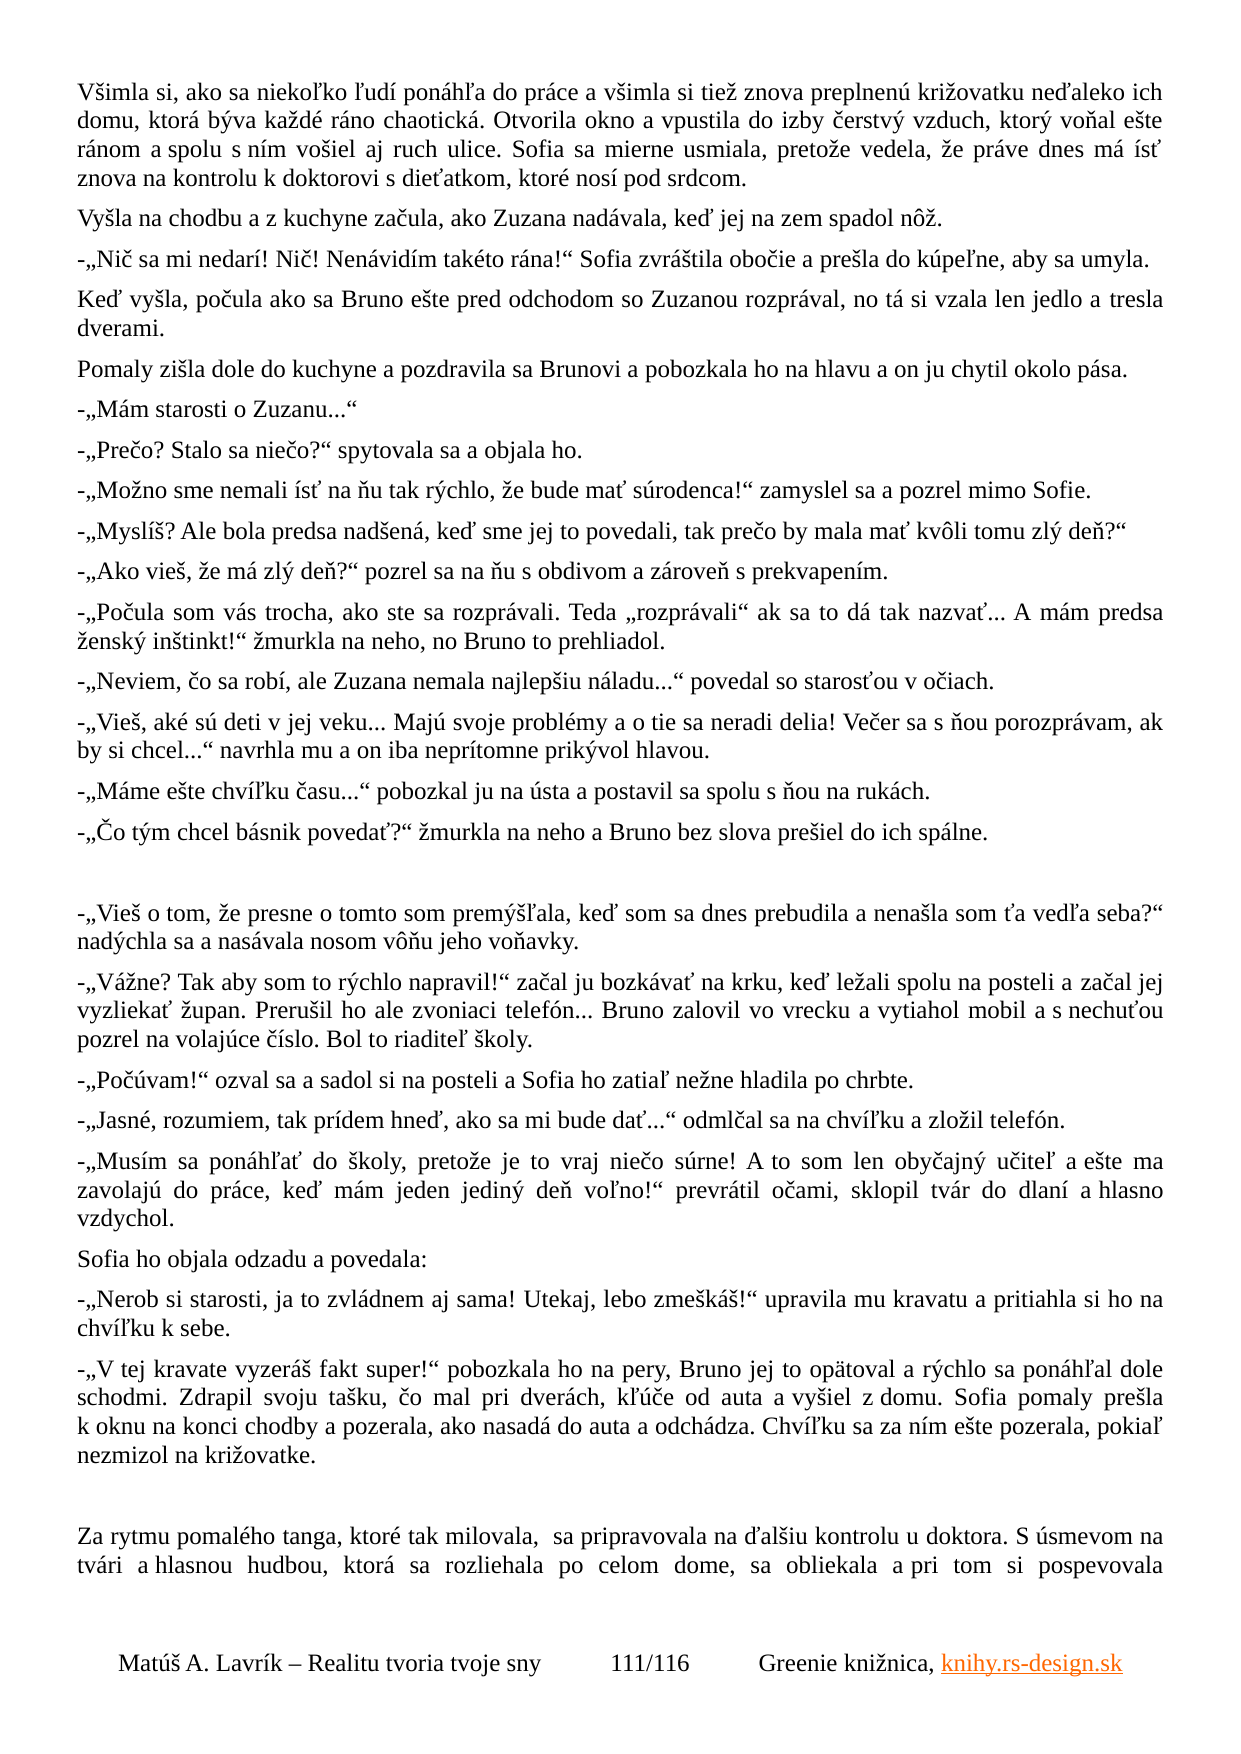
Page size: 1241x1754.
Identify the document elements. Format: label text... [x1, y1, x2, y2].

text -„Vážne? Tak aby som to rýchlo napravil!“ začal ju bozkávať na krku, keď ležali spolu na posteli a začal jej vyzliekať župan. Prerušil ho ale zvoniaci telefón... Bruno zalovil vo vrecku a vytiahol mobil a s nechuťou pozrel na volajúce číslo. Bol to riaditeľ školy. [77, 967, 1163, 1053]
text Za rytmu pomalého tanga, ktoré tak milovala, sa pripravovala na ďalšiu kontrolu u doktora. S úsmevom na tvári a hlasnou hudbou, ktorá sa rozliehala po celom dome, sa obliekala a pri tom si pospevovala [77, 1521, 1163, 1578]
text Vyšla na chodbu a z kuchyne začula, ako Zuzana nadávala, keď jej na zem spadol nôž. [77, 203, 1163, 232]
text -„Jasné, rozumiem, tak prídem hneď, ako sa mi bude dať...“ odmlčal sa na chvíľku a zložil telefón. [77, 1105, 1163, 1134]
text -„Vieš o tom, že presne o tomto som premýšľala, keď som sa dnes prebudila a nenašla som ťa vedľa seba?“ nadýchla sa a nasávala nosom vôňu jeho voňavky. [77, 898, 1163, 955]
text Všimla si, ako sa niekoľko ľudí ponáhľa do práce a všimla si tiež znova preplnenú križovatku neďaleko ich domu, ktorá býva každé ráno chaotická. Otvorila okno a vpustila do izby čerstvý vzduch, ktorý voňal ešte ránom a spolu s ním vošiel aj ruch ulice. Sofia sa mierne usmiala, pretože vedela, že práve dnes má ísť znova na kontrolu k doktorovi s dieťatkom, ktoré nosí pod srdcom. [77, 77, 1163, 192]
text -„Neviem, čo sa robí, ale Zuzana nemala najlepšiu náladu...“ povedal so starosťou v očiach. [77, 666, 1163, 695]
text -„Myslíš? Ale bola predsa nadšená, keď sme jej to povedali, tak prečo by mala mať kvôli tomu zlý deň?“ [77, 516, 1163, 545]
text -„Musím sa ponáhľať do školy, pretože je to vraj niečo súrne! A to som len obyčajný učiteľ a ešte ma zavolajú do práce, keď mám jeden jediný deň voľno!“ prevrátil očami, sklopil tvár do dlaní a hlasno vzdychol. [77, 1146, 1163, 1232]
text -„Máme ešte chvíľku času...“ pobozkal ju na ústa a postavil sa spolu s ňou na rukách. [77, 776, 1163, 805]
text -„Čo tým chcel básnik povedať?“ žmurkla na neho a Bruno bez slova prešiel do ich spálne. [77, 817, 1163, 845]
text -„Nerob si starosti, ja to zvládnem aj sama! Utekaj, lebo zmeškáš!“ upravila mu kravatu a pritiahla si ho na chvíľku k sebe. [77, 1284, 1163, 1342]
text Pomaly zišla dole do kuchyne a pozdravila sa Brunovi a pobozkala ho na hlavu a on ju chytil okolo pása. [77, 354, 1163, 383]
text -„V tej kravate vyzeráš fakt super!“ pobozkala ho na pery, Bruno jej to opätoval a rýchlo sa ponáhľal dole schodmi. Zdrapil svoju tašku, čo mal pri dverách, kľúče od auta a vyšiel z domu. Sofia pomaly prešla k oknu na konci chodby a pozerala, ako nasadá do auta a odchádza. Chvíľku sa za ním ešte pozerala, pokiaľ nezmizol na križovatke. [77, 1354, 1163, 1469]
text Sofia ho objala odzadu a povedala: [77, 1244, 1163, 1273]
text Keď vyšla, počula ako sa Bruno ešte pred odchodom so Zuzanou rozprával, no tá si vzala len jedlo a tresla dverami. [77, 284, 1163, 342]
text -„Počula som vás trocha, ako ste sa rozprávali. Teda „rozprávali“ ak sa to dá tak nazvať... A mám predsa ženský inštinkt!“ žmurkla na neho, no Bruno to prehliadol. [77, 597, 1163, 654]
text -„Možno sme nemali ísť na ňu tak rýchlo, že bude mať súrodenca!“ zamyslel sa a pozrel mimo Sofie. [77, 475, 1163, 504]
text -„Nič sa mi nedarí! Nič! Nenávidím takéto rána!“ Sofia zvráštila obočie a prešla do kúpeľne, aby sa umyla. [77, 244, 1163, 273]
text -„Vieš, aké sú deti v jej veku... Majú svoje problémy a o tie sa neradi delia! Večer sa s ňou porozprávam, ak by si chcel...“ navrhla mu a on iba neprítomne prikývol hlavou. [77, 707, 1163, 764]
text -„Prečo? Stalo sa niečo?“ spytovala sa a objala ho. [77, 435, 1163, 464]
text -„Ako vieš, že má zlý deň?“ pozrel sa na ňu s obdivom a zároveň s prekvapením. [77, 556, 1163, 585]
text -„Mám starosti o Zuzanu...“ [77, 394, 1163, 423]
text -„Počúvam!“ ozval sa a sadol si na posteli a Sofia ho zatiaľ nežne hladila po chrbte. [77, 1065, 1163, 1094]
